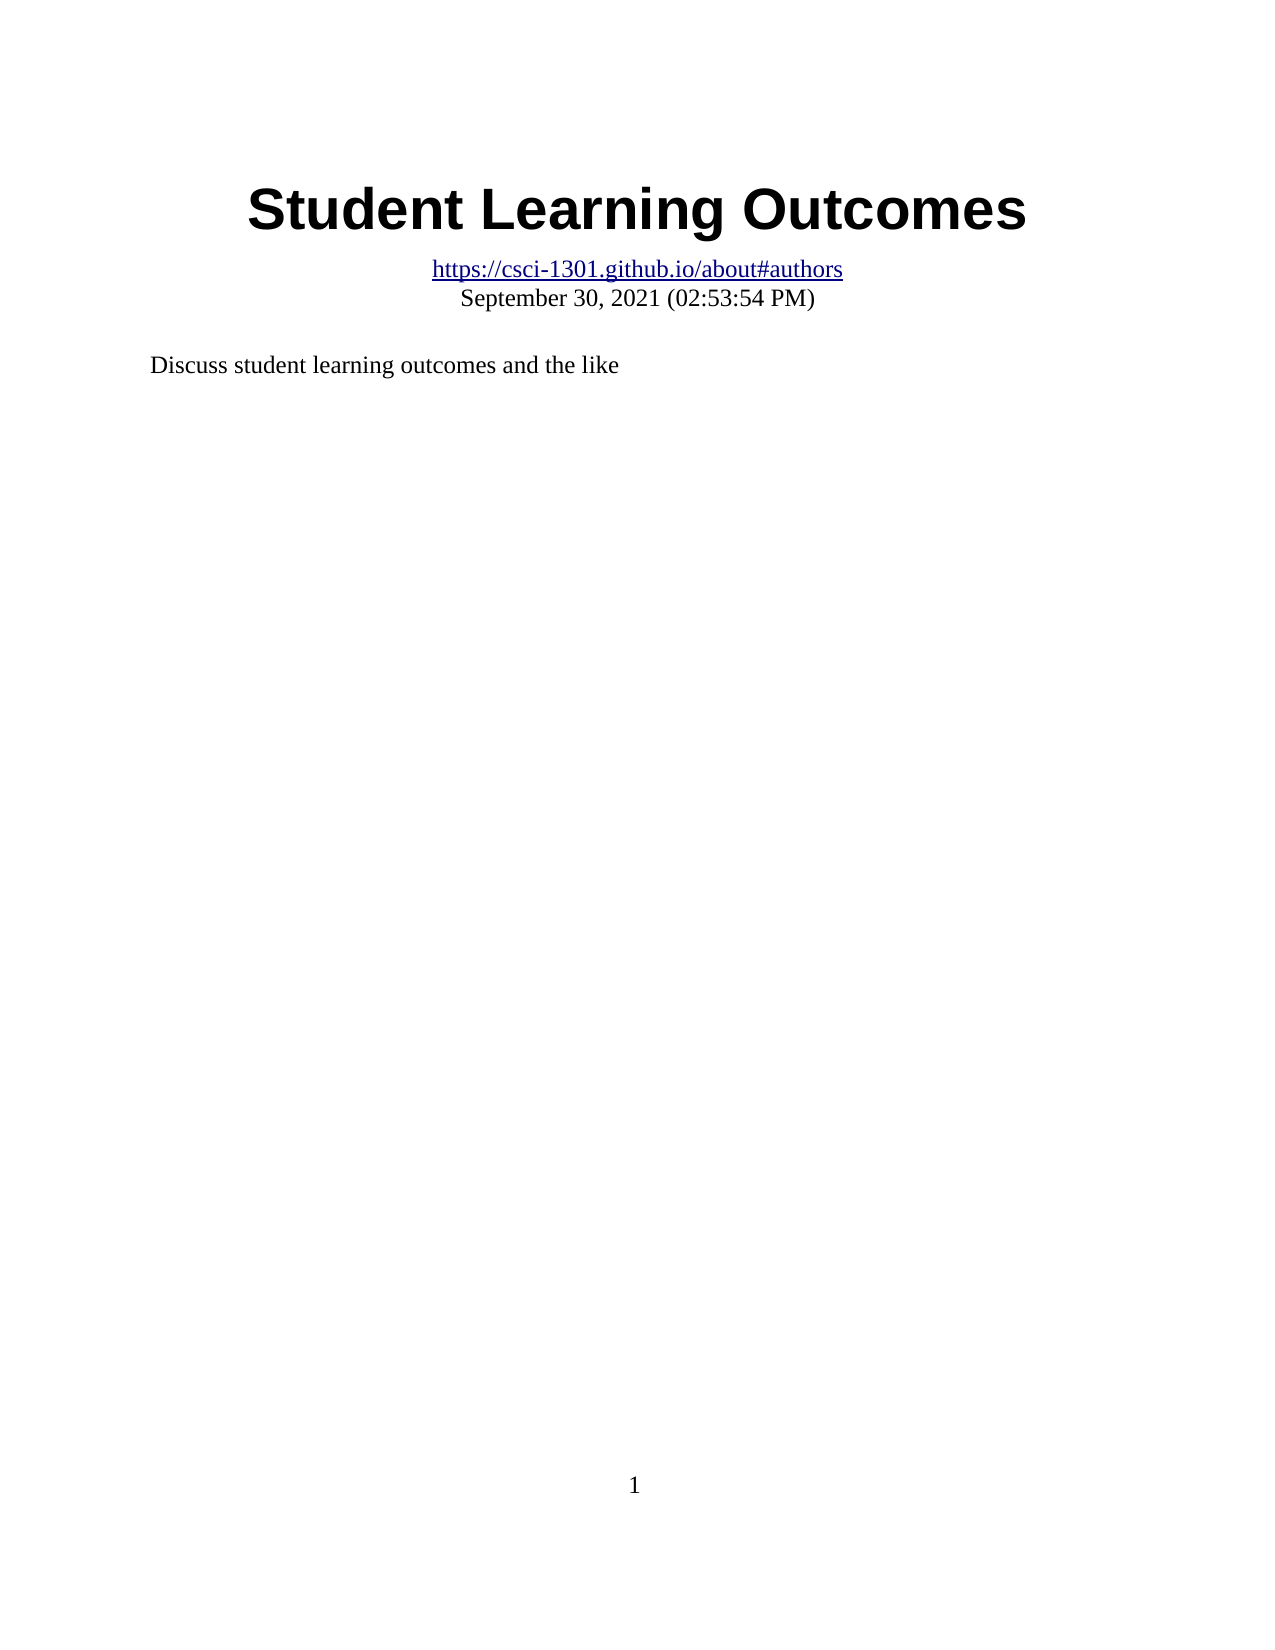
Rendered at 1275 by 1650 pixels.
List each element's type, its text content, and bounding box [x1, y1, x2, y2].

title Student Learning Outcomes [150, 175, 1125, 242]
text Discuss student learning outcomes and the like [150, 350, 1125, 378]
text https://csci-1301.github.io/about#authors [150, 254, 1125, 283]
text September 30, 2021 (02:53:54 PM) [150, 283, 1125, 312]
